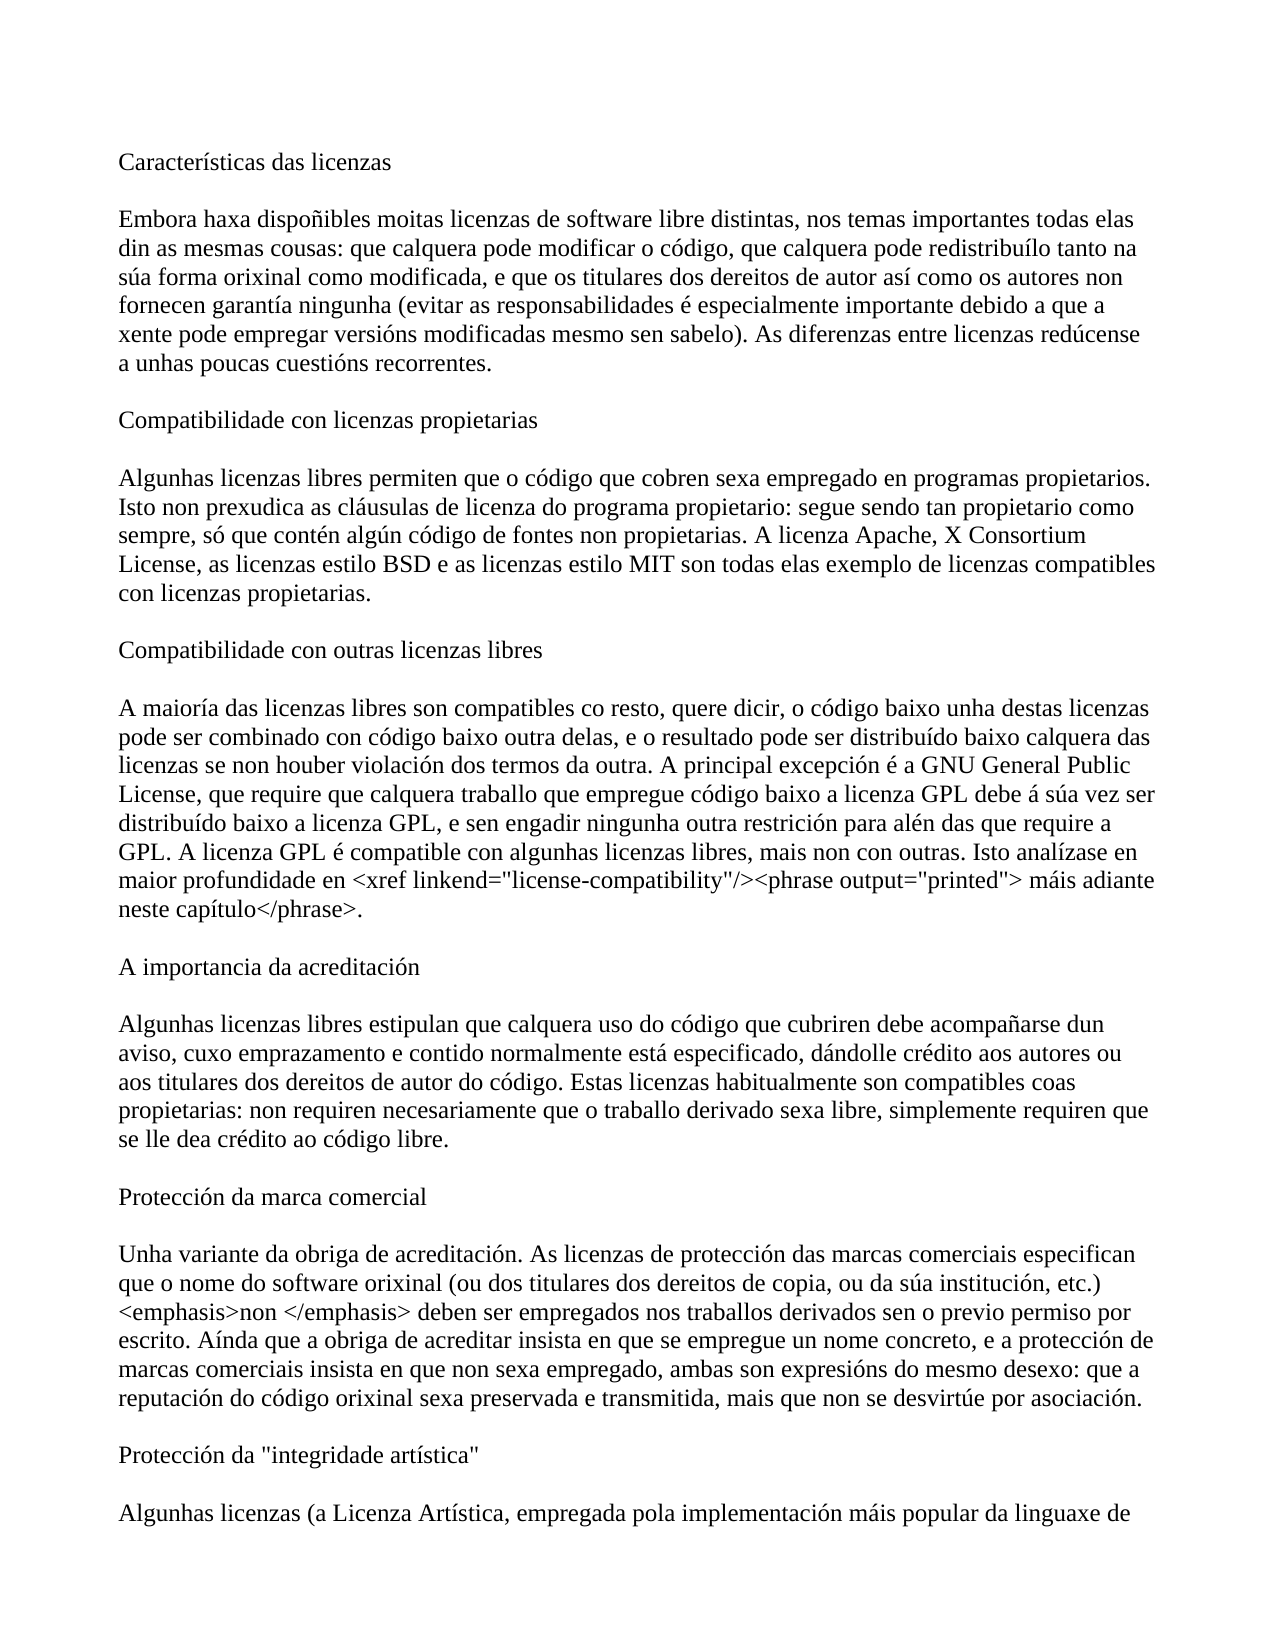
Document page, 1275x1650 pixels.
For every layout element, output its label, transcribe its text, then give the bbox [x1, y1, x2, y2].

text Unha variante da obriga de acreditación. As licenzas de protección das marcas comerciais especifican que o nome do software orixinal (ou dos titulares dos dereitos de copia, ou da súa institución, etc.) <emphasis>non </emphasis> deben ser empregados nos traballos derivados sen o previo permiso por escrito. Aínda que a obriga de acreditar insista en que se empregue un nome concreto, e a protección de marcas comerciais insista en que non sexa empregado, ambas son expresións do mesmo desexo: que a reputación do código orixinal sexa preservada e transmitida, mais que non se desvirtúe por asociación. [118, 1239, 1157, 1412]
text Protección da "integridade artística" [118, 1441, 1157, 1469]
text A maioría das licenzas libres son compatibles co resto, quere dicir, o código baixo unha destas licenzas pode ser combinado con código baixo outra delas, e o resultado pode ser distribuído baixo calquera das licenzas se non houber violación dos termos da outra. A principal excepción é a GNU General Public License, que require que calquera traballo que empregue código baixo a licenza GPL debe á súa vez ser distribuído baixo a licenza GPL, e sen engadir ningunha outra restrición para alén das que require a GPL. A licenza GPL é compatible con algunhas licenzas libres, mais non con outras. Isto analízase en maior profundidade en <xref linkend="license-compatibility"/><phrase output="printed"> máis adiante neste capítulo</phrase>. [118, 693, 1157, 923]
text Características das licenzas [118, 147, 1157, 176]
text Algunhas licenzas libres permiten que o código que cobren sexa empregado en programas propietarios. Isto non prexudica as cláusulas de licenza do programa propietario: segue sendo tan propietario como sempre, só que contén algún código de fontes non propietarias. A licenza Apache, X Consortium License, as licenzas estilo BSD e as licenzas estilo MIT son todas elas exemplo de licenzas compatibles con licenzas propietarias. [118, 463, 1157, 607]
text Embora haxa dispoñibles moitas licenzas de software libre distintas, nos temas importantes todas elas din as mesmas cousas: que calquera pode modificar o código, que calquera pode redistribuílo tanto na súa forma orixinal como modificada, e que os titulares dos dereitos de autor así como os autores non fornecen garantía ningunha (evitar as responsabilidades é especialmente importante debido a que a xente pode empregar versións modificadas mesmo sen sabelo). As diferenzas entre licenzas redúcense a unhas poucas cuestións recorrentes. [118, 204, 1157, 377]
text Compatibilidade con outras licenzas libres [118, 636, 1157, 664]
text Compatibilidade con licenzas propietarias [118, 406, 1157, 434]
text Algunhas licenzas (a Licenza Artística, empregada pola implementación máis popular da linguaxe de [118, 1498, 1157, 1527]
text Algunhas licenzas libres estipulan que calquera uso do código que cubriren debe acompañarse dun aviso, cuxo emprazamento e contido normalmente está especificado, dándolle crédito aos autores ou aos titulares dos dereitos de autor do código. Estas licenzas habitualmente son compatibles coas propietarias: non requiren necesariamente que o traballo derivado sexa libre, simplemente requiren que se lle dea crédito ao código libre. [118, 1009, 1157, 1153]
text Protección da marca comercial [118, 1182, 1157, 1211]
text A importancia da acreditación [118, 952, 1157, 981]
